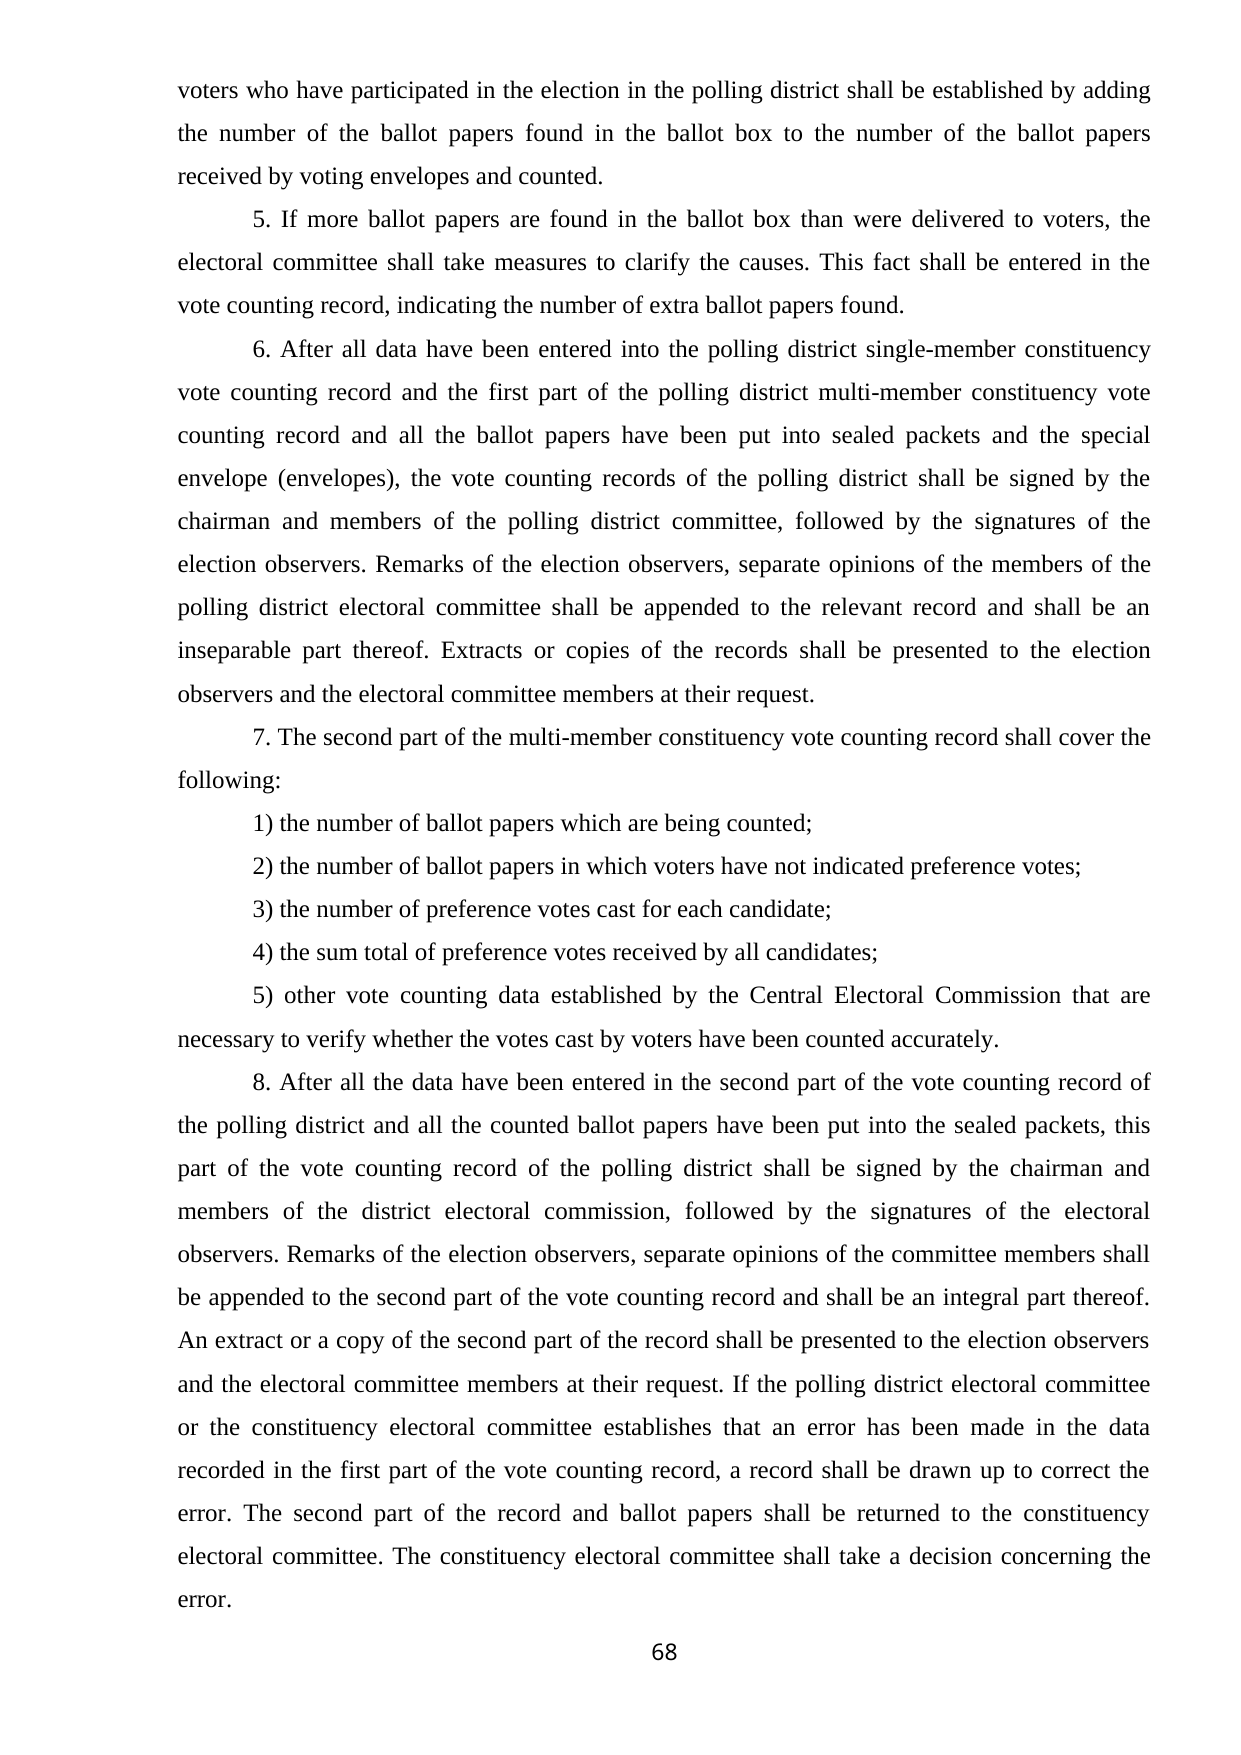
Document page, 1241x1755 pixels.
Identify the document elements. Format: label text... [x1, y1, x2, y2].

text 7. The second part of the multi-member constituency vote counting record shall cover the following: [177, 722, 1152, 794]
text 2) the number of ballot papers in which voters have not indicated preference votes; [177, 851, 1152, 880]
text 8. After all the data have been entered in the second part of the vote counting record of the polling district and all the counted ballot papers have been put into the sealed packets, this part of the vote counting record of the polling district shall be signed by the chairman and members of the district electoral commission, followed by the signatures of the electoral observers. Remarks of the election observers, separate opinions of the committee members shall be appended to the second part of the vote counting record and shall be an integral part thereof. An extract or a copy of the second part of the record shall be presented to the election observers and the electoral committee members at their request. If the polling district electoral committee or the constituency electoral committee establishes that an error has been made in the data recorded in the first part of the vote counting record, a record shall be drawn up to correct the error. The second part of the record and ballot papers shall be returned to the constituency electoral committee. The constituency electoral committee shall take a decision concerning the error. [177, 1067, 1152, 1613]
text voters who have participated in the election in the polling district shall be established by adding the number of the ballot papers found in the ballot box to the number of the ballot papers received by voting envelopes and counted. [177, 75, 1152, 190]
text 1) the number of ballot papers which are being counted; [177, 808, 1152, 837]
text 6. After all data have been entered into the polling district single-member constituency vote counting record and the first part of the polling district multi-member constituency vote counting record and all the ballot papers have been put into sealed packets and the special envelope (envelopes), the vote counting records of the polling district shall be signed by the chairman and members of the polling district committee, followed by the signatures of the election observers. Remarks of the election observers, separate opinions of the members of the polling district electoral committee shall be appended to the relevant record and shall be an inseparable part thereof. Extracts or copies of the records shall be presented to the election observers and the electoral committee members at their request. [177, 334, 1152, 707]
text 3) the number of preference votes cast for each candidate; [177, 894, 1152, 923]
text 4) the sum total of preference votes received by all candidates; [177, 937, 1152, 966]
text 5) other vote counting data established by the Central Electoral Commission that are necessary to verify whether the votes cast by voters have been counted accurately. [177, 981, 1152, 1052]
text 5. If more ballot papers are found in the ballot box than were delivered to voters, the electoral committee shall take measures to clarify the causes. This fact shall be entered in the vote counting record, indicating the number of extra ballot papers found. [177, 204, 1152, 319]
